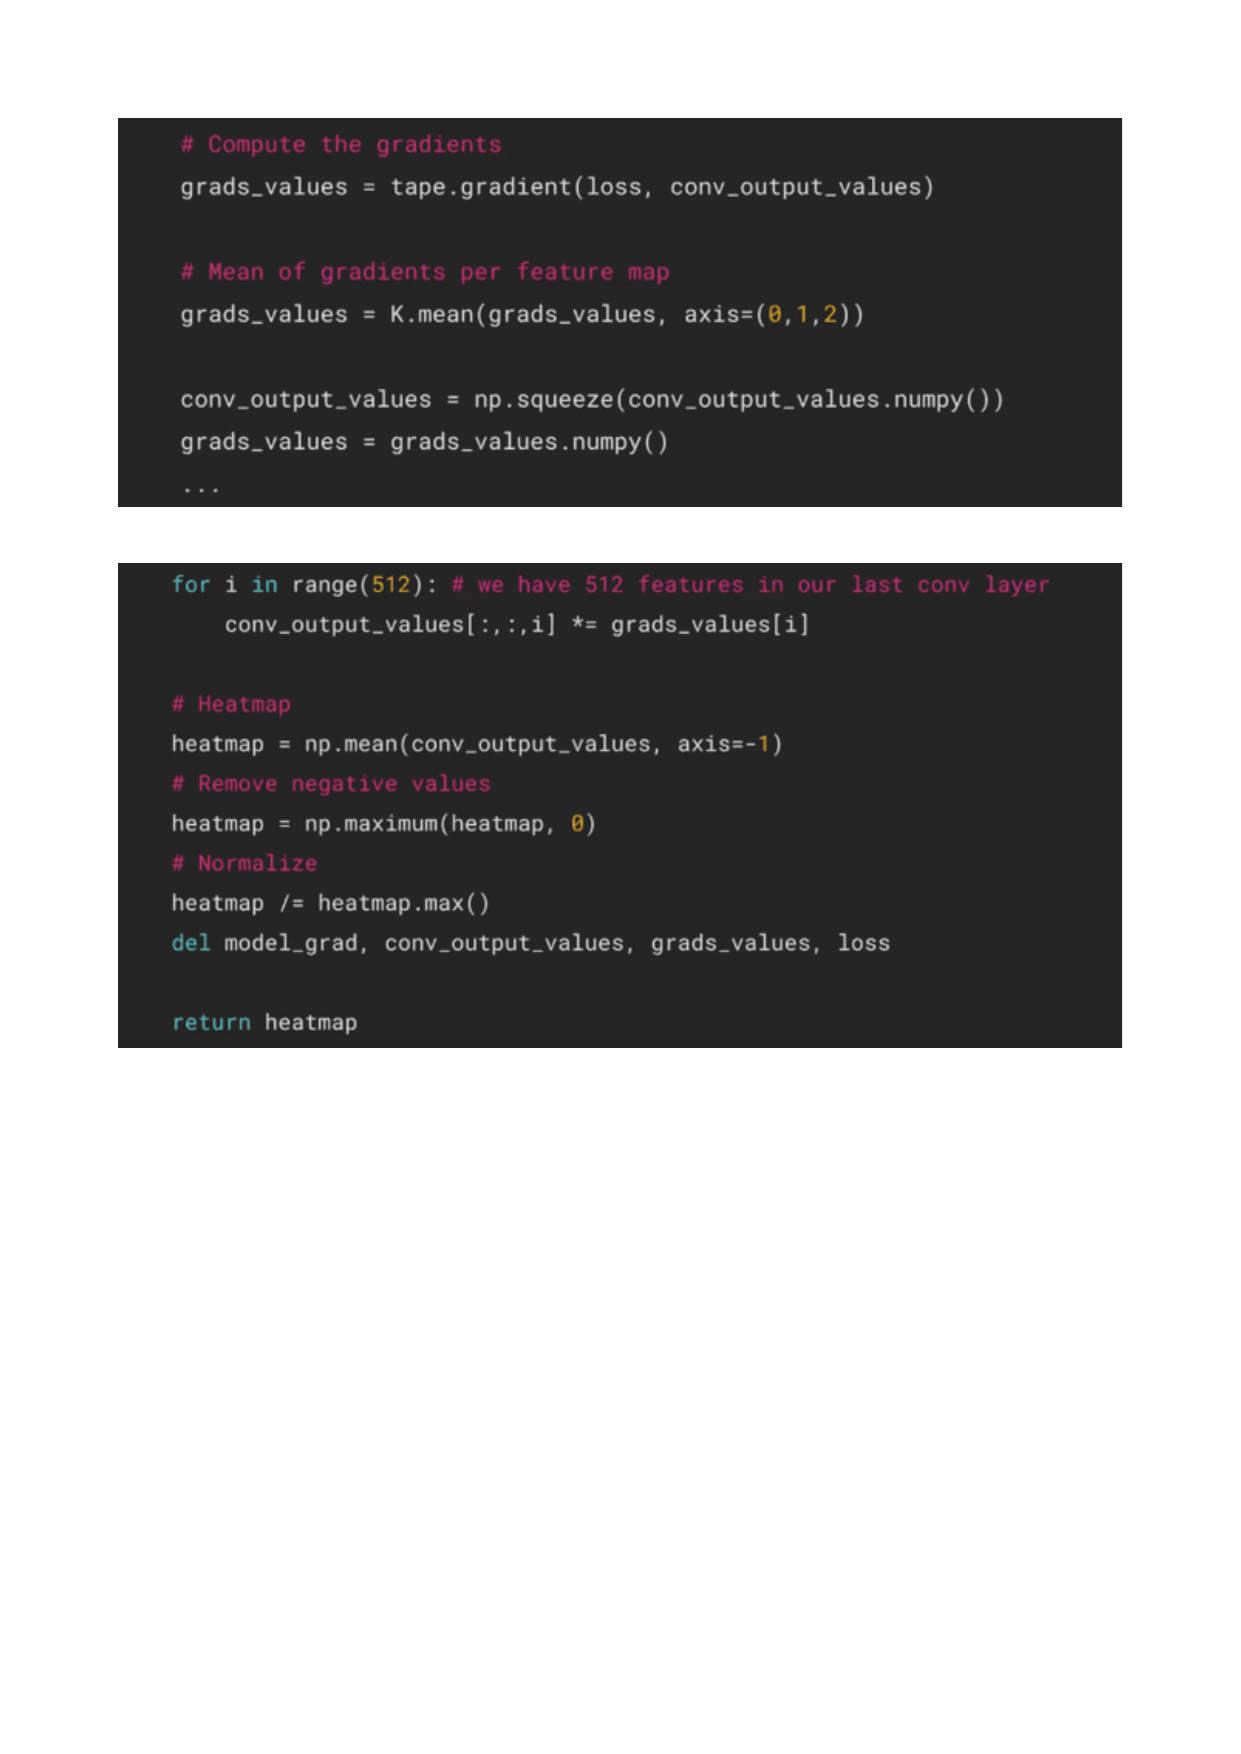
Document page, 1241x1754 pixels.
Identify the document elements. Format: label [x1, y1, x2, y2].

picture [118, 118, 1123, 507]
picture [118, 563, 1123, 1048]
